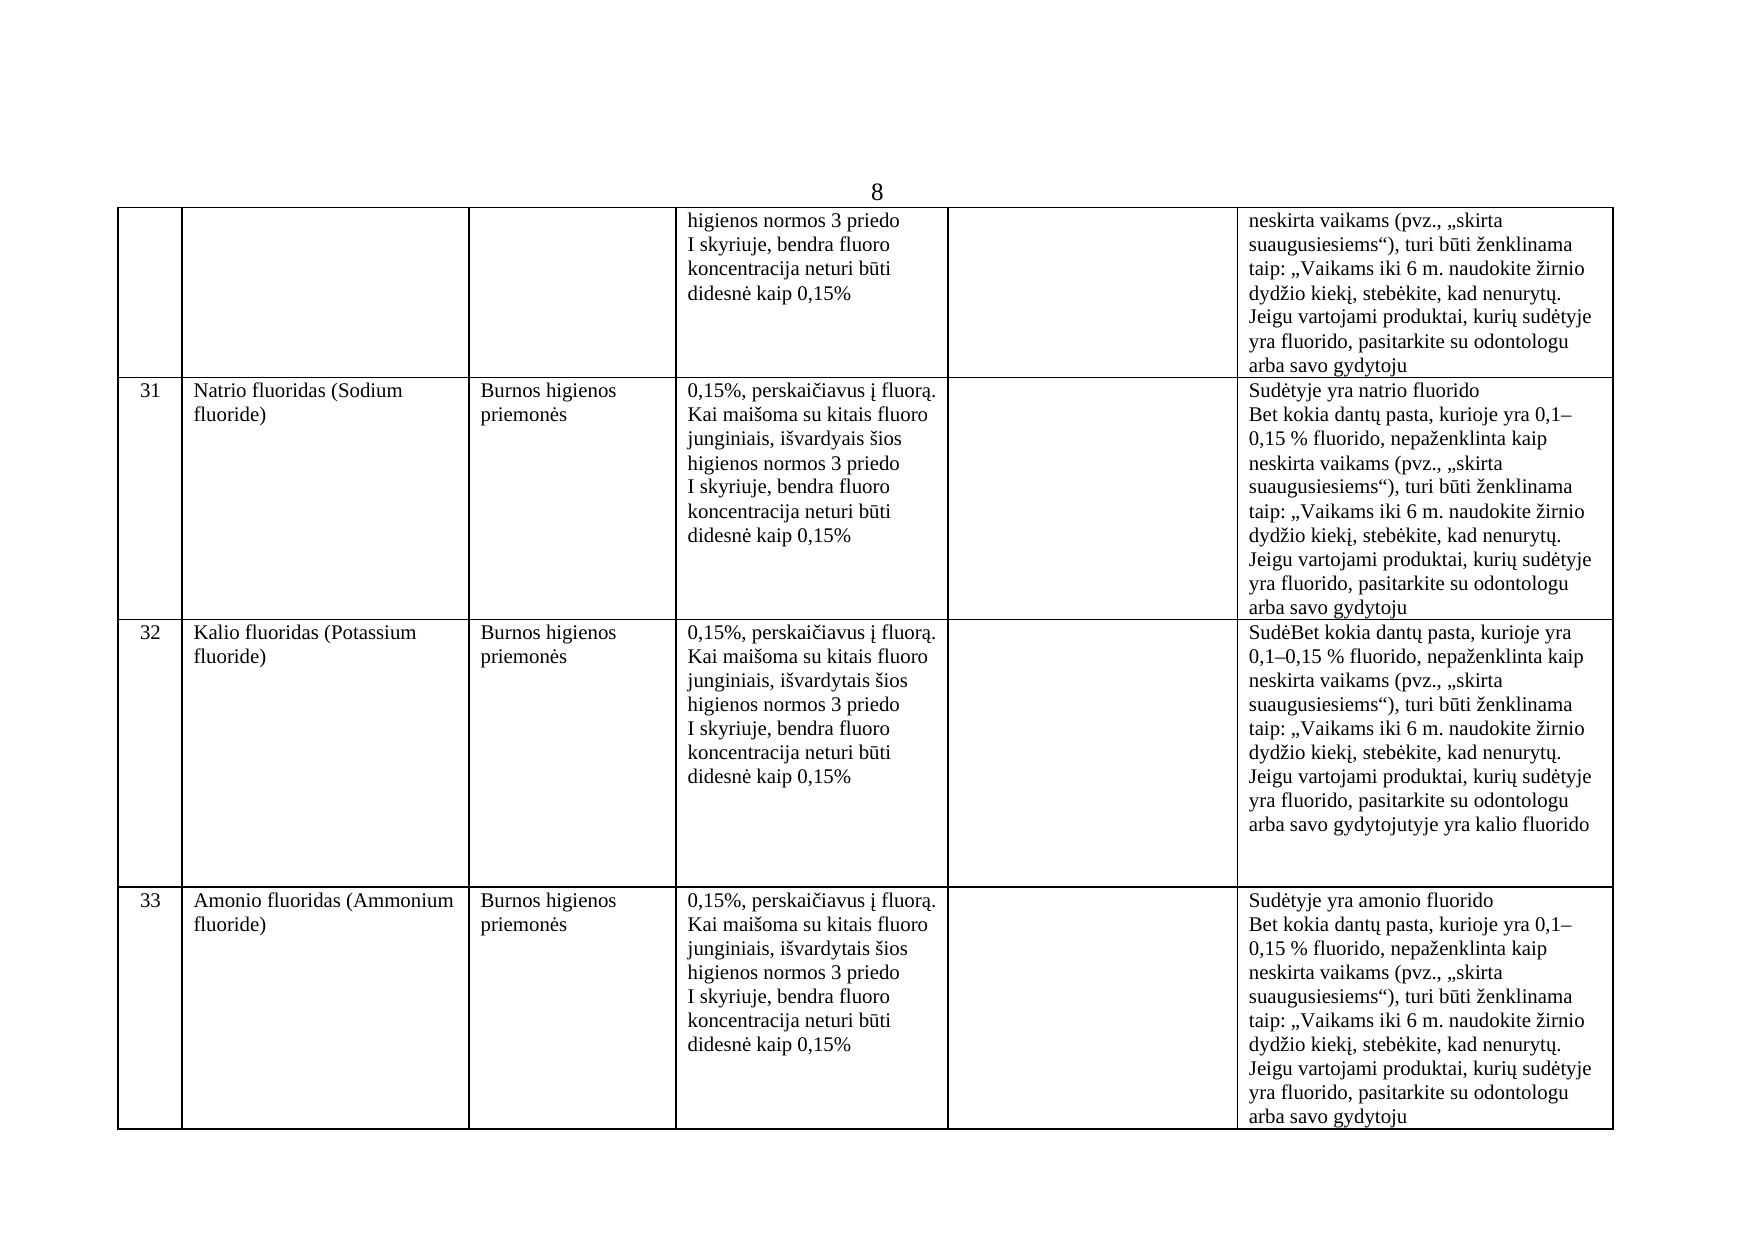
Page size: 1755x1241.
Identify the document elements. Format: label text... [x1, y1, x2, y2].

table_cell [1614, 619, 1754, 861]
table_cell [470, 861, 675, 886]
table_cell 0,15%, perskaičiavus į fluorą. Kai maišoma su kitais fluoro junginiais, išvardytais šios higienos normos 3 priedo I skyriuje, bendra fluoro koncentracija neturi būti didesnė kaip 0,15% [677, 888, 947, 1128]
table_cell 32 [119, 620, 181, 861]
table_cell [949, 888, 1237, 1128]
table_cell [183, 208, 468, 377]
table_cell [183, 861, 468, 886]
table_cell [1614, 886, 1754, 1128]
table_cell Sudėtyje yra natrio fluorido Bet kokia dantų pasta, kurioje yra 0,1–0,15 % fluorido, nepaženklinta kaip neskirta vaikams (pvz., „skirta suaugusiesiems“), turi būti ženklinama taip: „Vaikams iki 6 m. naudokite žirnio dydžio kiekį, stebėkite, kad nenurytų. Jeigu vartojami produktai, kurių sudėtyje yra fluorido, pasitarkite su odontologu arba savo gydytoju [1238, 378, 1612, 619]
table_cell [119, 208, 181, 377]
table_cell [949, 208, 1237, 377]
table_cell [1238, 861, 1612, 886]
table_cell 31 [119, 378, 181, 619]
table_cell [1614, 207, 1754, 377]
table_cell Sudėtyje yra amonio fluorido Bet kokia dantų pasta, kurioje yra 0,1–0,15 % fluorido, nepaženklinta kaip neskirta vaikams (pvz., „skirta suaugusiesiems“), turi būti ženklinama taip: „Vaikams iki 6 m. naudokite žirnio dydžio kiekį, stebėkite, kad nenurytų. Jeigu vartojami produktai, kurių sudėtyje yra fluorido, pasitarkite su odontologu arba savo gydytoju [1238, 888, 1612, 1128]
table_cell 0,15%, perskaičiavus į fluorą. Kai maišoma su kitais fluoro junginiais, išvardytais šios higienos normos 3 priedo I skyriuje, bendra fluoro koncentracija neturi būti didesnė kaip 0,15% [677, 620, 947, 886]
table_cell [949, 861, 1237, 886]
table_cell Burnos higienos priemonės [470, 378, 675, 619]
table_cell 33 [119, 888, 181, 1128]
table_cell [470, 208, 675, 377]
table_cell 0,15%, perskaičiavus į fluorą. Kai maišoma su kitais fluoro junginiais, išvardyais šios higienos normos 3 priedo I skyriuje, bendra fluoro koncentracija neturi būti didesnė kaip 0,15% [677, 378, 947, 619]
table_cell [949, 378, 1237, 619]
table_cell [119, 861, 181, 886]
table_cell SudėBet kokia dantų pasta, kurioje yra 0,1–0,15 % fluorido, nepaženklinta kaip neskirta vaikams (pvz., „skirta suaugusiesiems“), turi būti ženklinama taip: „Vaikams iki 6 m. naudokite žirnio dydžio kiekį, stebėkite, kad nenurytų. Jeigu vartojami produktai, kurių sudėtyje yra fluorido, pasitarkite su odontologu arba savo gydytojutyje yra kalio fluorido [1238, 620, 1612, 861]
table_cell Kalio fluoridas (Potassium fluoride) [183, 620, 468, 861]
table_cell [949, 620, 1237, 861]
table_cell Burnos higienos priemonės [470, 888, 675, 1128]
table_cell Natrio fluoridas (Sodium fluoride) [183, 378, 468, 619]
table_cell [1614, 861, 1754, 886]
table_cell Amonio fluoridas (Ammonium fluoride) [183, 888, 468, 1128]
table_cell neskirta vaikams (pvz., „skirta suaugusiesiems“), turi būti ženklinama taip: „Vaikams iki 6 m. naudokite žirnio dydžio kiekį, stebėkite, kad nenurytų. Jeigu vartojami produktai, kurių sudėtyje yra fluorido, pasitarkite su odontologu arba savo gydytoju [1238, 208, 1612, 377]
table_cell higienos normos 3 priedo I skyriuje, bendra fluoro koncentracija neturi būti didesnė kaip 0,15% [677, 208, 947, 377]
table_cell Burnos higienos priemonės [470, 620, 675, 861]
table_cell [1614, 377, 1754, 619]
